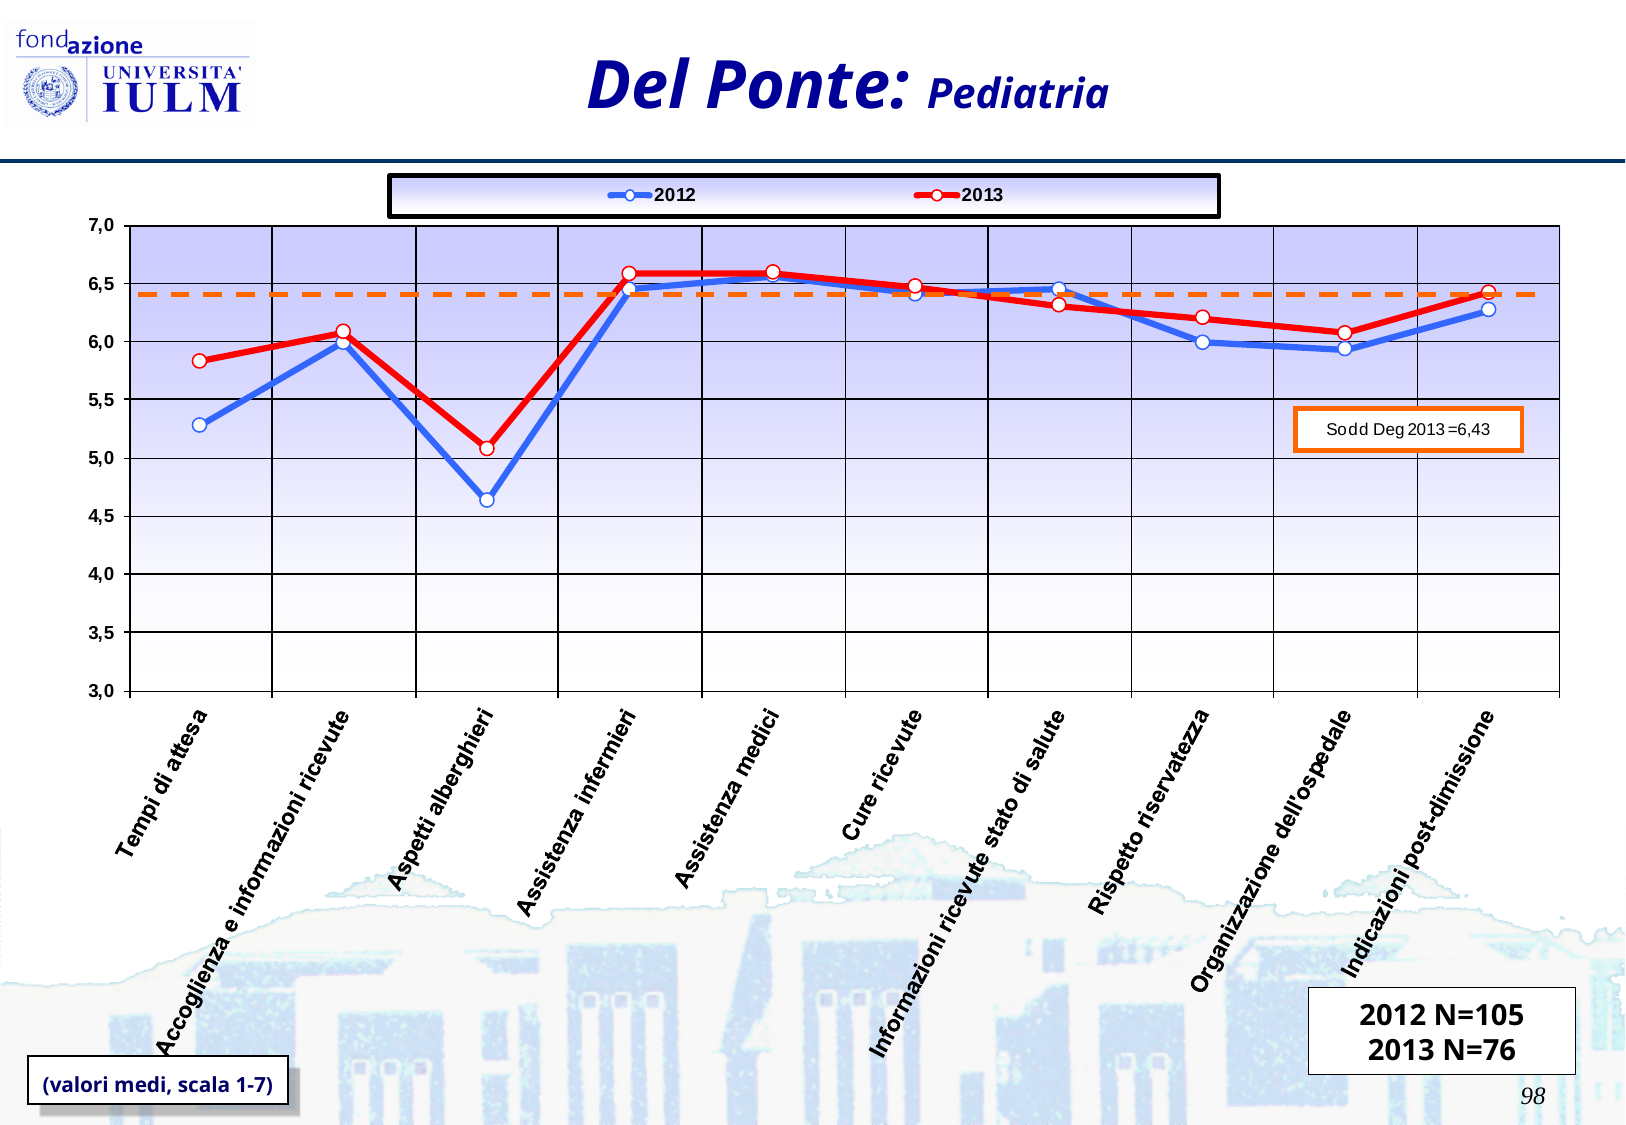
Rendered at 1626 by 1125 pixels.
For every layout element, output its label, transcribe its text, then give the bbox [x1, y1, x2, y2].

text_box Del Ponte: Pediatria [304, 18, 1392, 144]
text_box 2012 N=105 2013 N=76 [1308, 987, 1576, 1075]
picture [46, 162, 1564, 1108]
picture [5, 19, 256, 127]
text_box (valori medi, scala 1-7) [27, 1056, 288, 1105]
